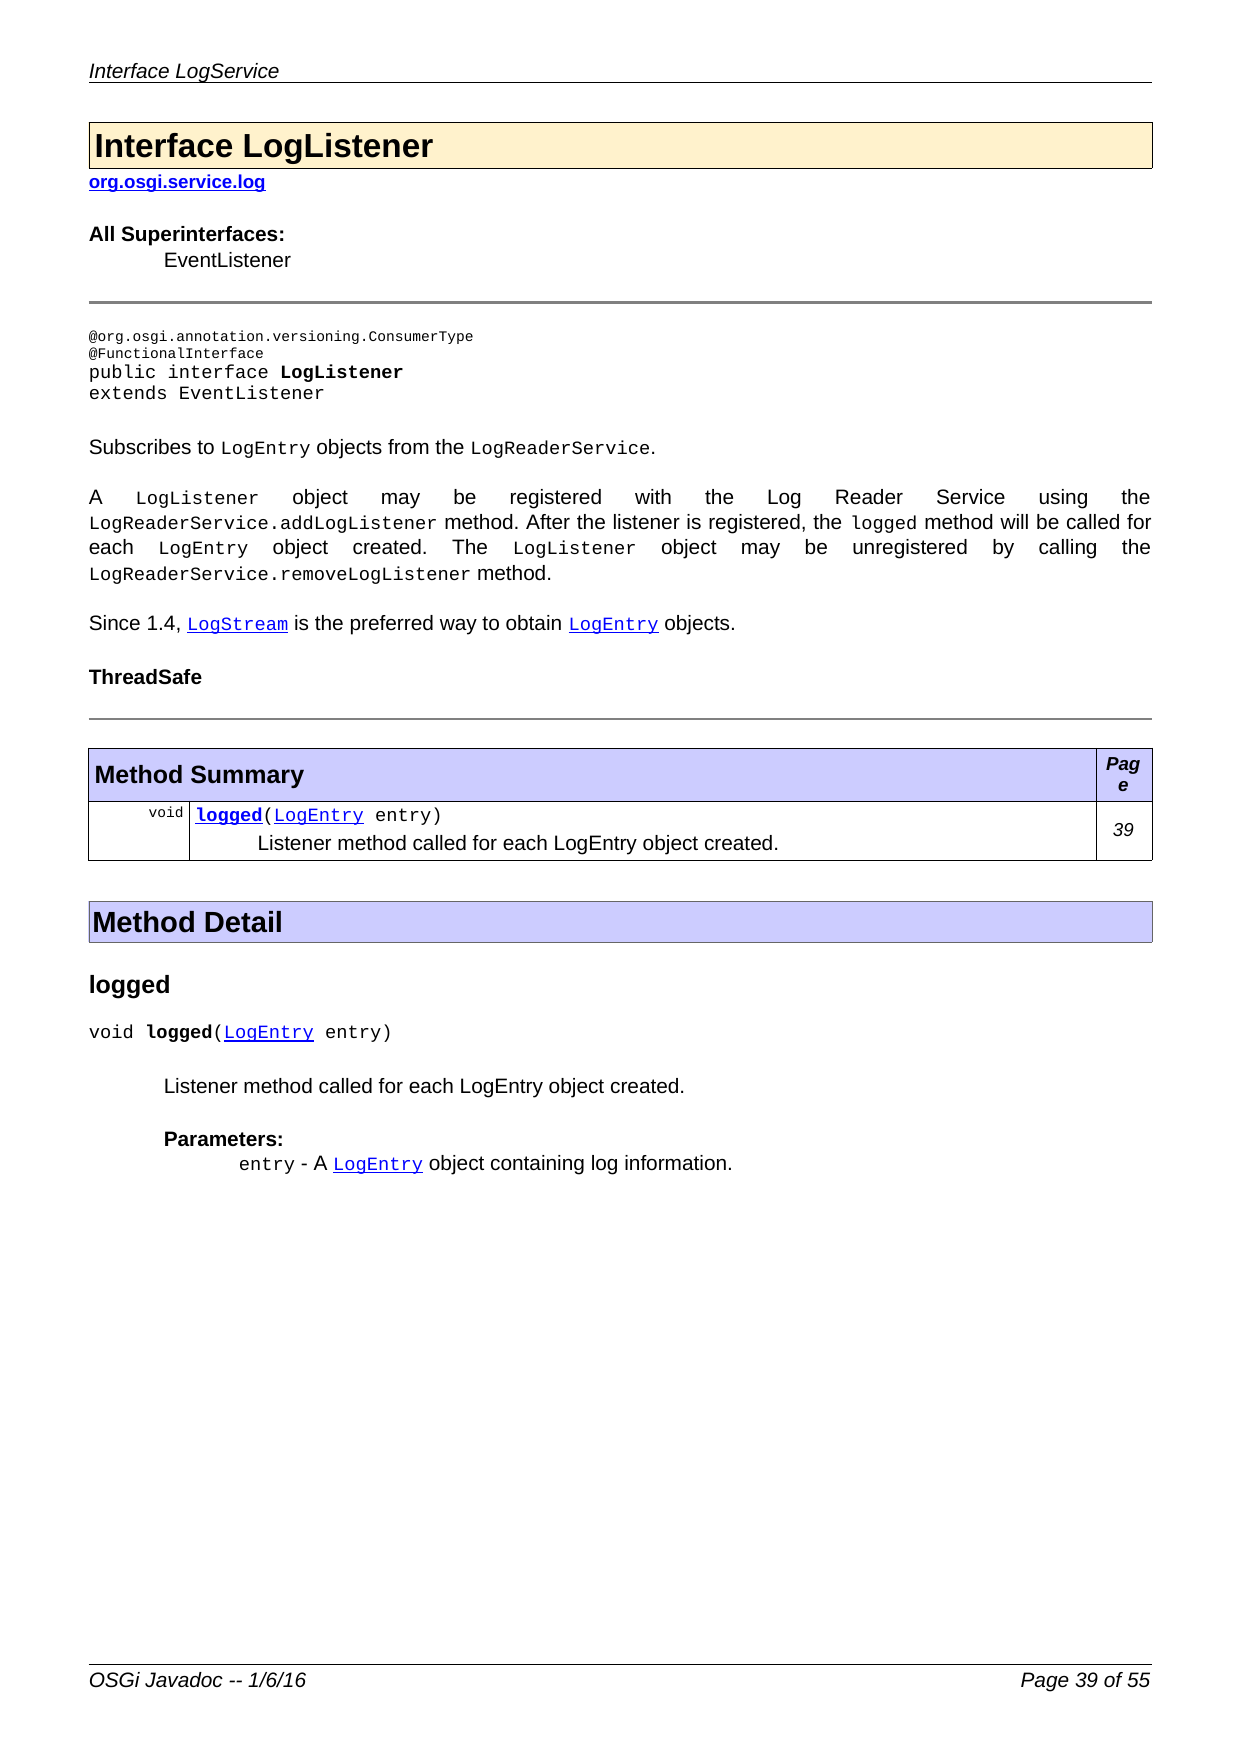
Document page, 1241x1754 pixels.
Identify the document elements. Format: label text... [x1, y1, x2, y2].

text org.osgi.service.log [88, 171, 1152, 193]
text entry - A LogEntry object containing log information. [238, 1151, 1152, 1176]
table_header Method Summary [89, 749, 1096, 801]
text A LogListener object may be registered with the Log Reader Service using the LogReaderService.addLogListener method. After the listener is registered, the logged method will be called for each LogEntry object created. The LogListener object may be unregistered by calling the LogReaderService.removeLogListener method. [88, 485, 1152, 586]
subtitle logged [88, 970, 1152, 999]
table_cell logged(LogEntry entry) Listener method called for each LogEntry object created. [190, 802, 1096, 859]
subtitle Interface LogListener [90, 123, 1152, 168]
text EventListener [163, 248, 1152, 272]
table_header Page [1097, 749, 1152, 801]
text extends EventListener [88, 384, 1152, 405]
text @org.osgi.annotation.versioning.ConsumerType @FunctionalInterface public interface LogListener [88, 330, 1152, 384]
text ThreadSafe [88, 665, 1152, 689]
text Since 1.4, LogStream is the preferred way to obtain LogEntry objects. [88, 611, 1152, 636]
text void logged(LogEntry entry) [88, 1023, 1152, 1044]
subtitle Method Detail [90, 902, 1152, 942]
text Subscribes to LogEntry objects from the LogReaderService. [88, 434, 1152, 460]
table_cell void [89, 802, 189, 859]
text Listener method called for each LogEntry object created. [163, 1073, 1152, 1097]
table_cell 37 [1097, 802, 1152, 859]
text Parameters: [163, 1127, 1152, 1151]
subtitle All Superinterfaces: [88, 222, 1152, 246]
